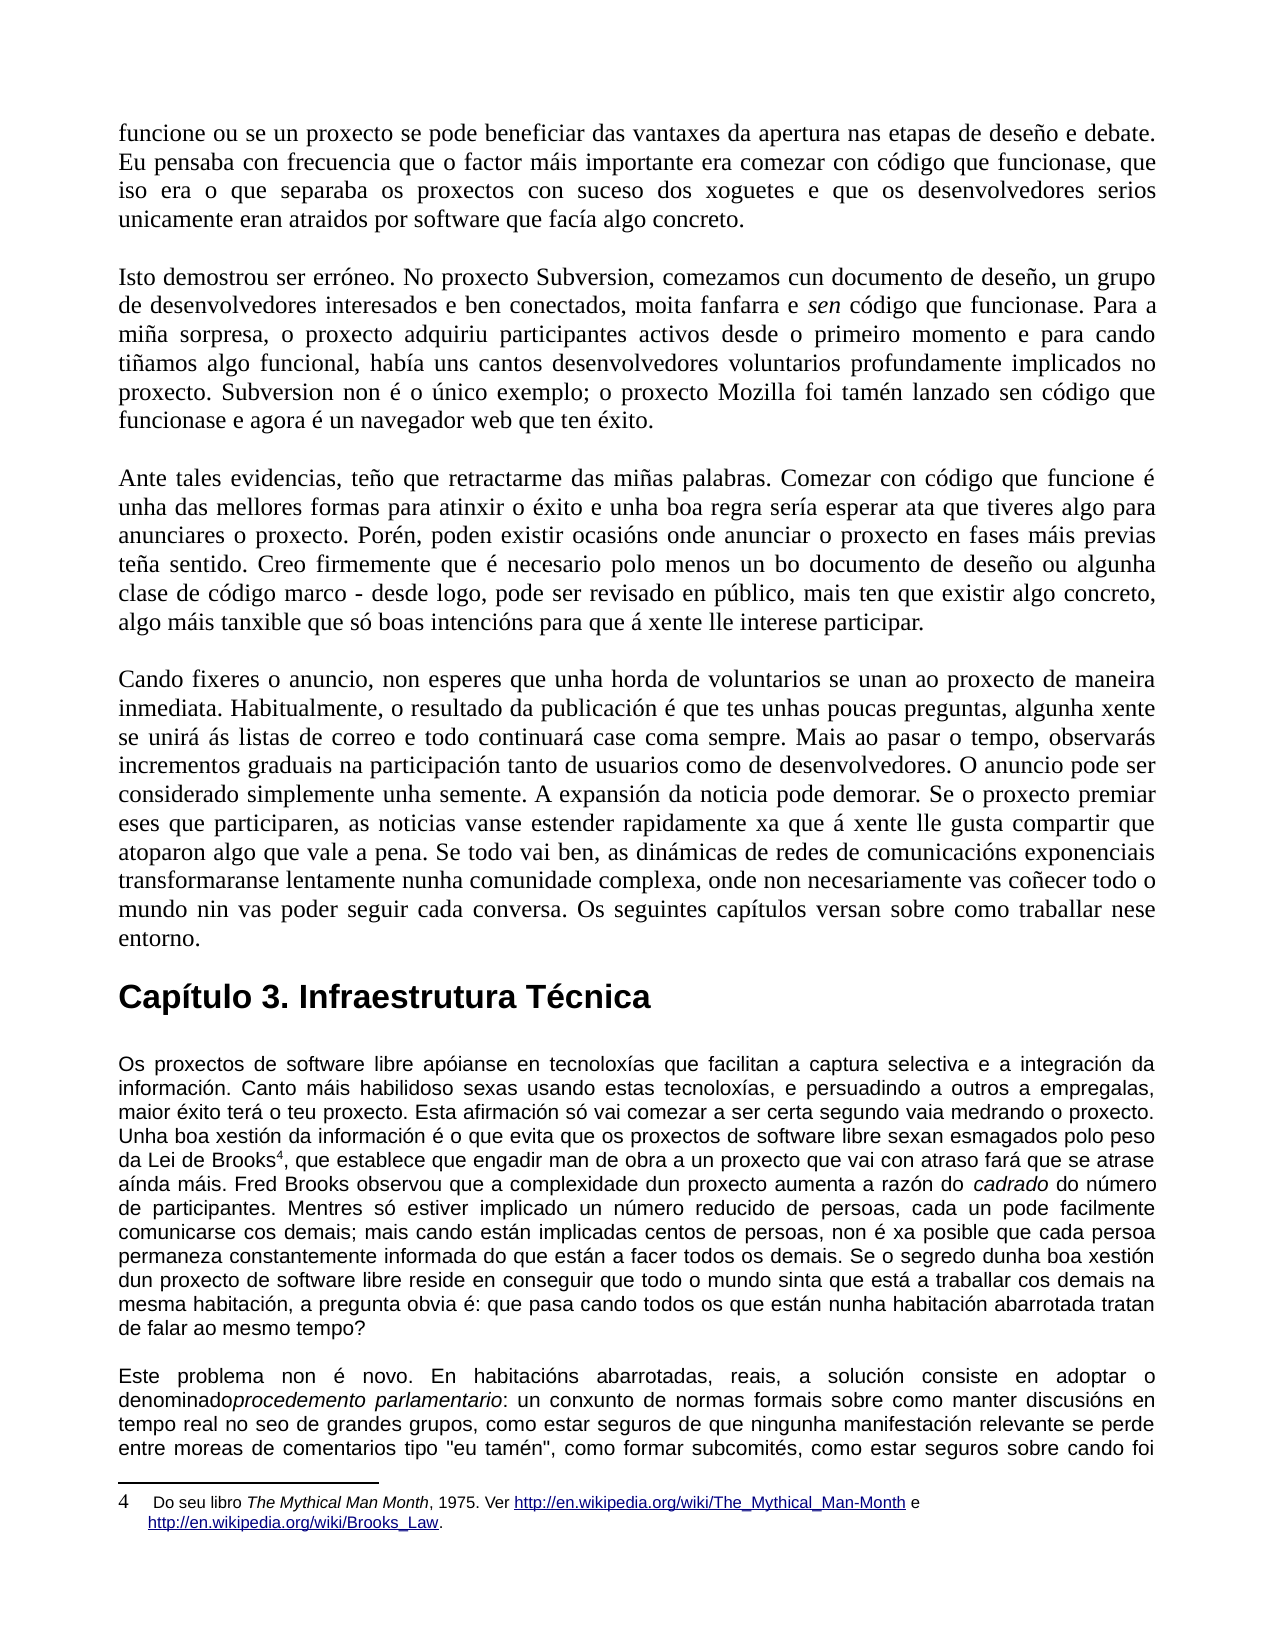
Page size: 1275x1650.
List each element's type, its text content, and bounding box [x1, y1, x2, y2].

text Do seu libro The Mythical Man Month, 1975. Ver http://en.wikipedia.org/wiki/The_Mythical_Man-Month e http://en.wikipedia.org/wiki/Brooks_Law. [118, 1489, 1157, 1532]
text Ante tales evidencias, teño que retractarme das miñas palabras. Comezar con código que funcione é unha das mellores formas para atinxir o éxito e unha boa regra sería esperar ata que tiveres algo para anunciares o proxecto. Porén, poden existir ocasións onde anunciar o proxecto en fases máis previas teña sentido. Creo firmemente que é necesario polo menos un bo documento de deseño ou algunha clase de código marco - desde logo, pode ser revisado en público, mais ten que existir algo concreto, algo máis tanxible que só boas intencións para que á xente lle interese participar. [118, 463, 1157, 636]
text Cando fixeres o anuncio, non esperes que unha horda de voluntarios se unan ao proxecto de maneira inmediata. Habitualmente, o resultado da publicación é que tes unhas poucas preguntas, algunha xente se unirá ás listas de correo e todo continuará case coma sempre. Mais ao pasar o tempo, observarás incrementos graduais na participación tanto de usuarios como de desenvolvedores. O anuncio pode ser considerado simplemente unha semente. A expansión da noticia pode demorar. Se o proxecto premiar eses que participaren, as noticias vanse estender rapidamente xa que á xente lle gusta compartir que atoparon algo que vale a pena. Se todo vai ben, as dinámicas de redes de comunicacións exponenciais transformaranse lentamente nunha comunidade complexa, onde non necesariamente vas coñecer todo o mundo nin vas poder seguir cada conversa. Os seguintes capítulos versan sobre como traballar nese entorno. [118, 664, 1157, 952]
text Este problema non é novo. En habitacións abarrotadas, reais, a solución consiste en adoptar o denominadoprocedemento parlamentario: un conxunto de normas formais sobre como manter discusións en tempo real no seo de grandes grupos, como estar seguros de que ningunha manifestación relevante se perde entre moreas de comentarios tipo "eu tamén", como formar subcomités, como estar seguros sobre cando foi [118, 1363, 1157, 1459]
text funcione ou se un proxecto se pode beneficiar das vantaxes da apertura nas etapas de deseño e debate. Eu pensaba con frecuencia que o factor máis importante era comezar con código que funcionase, que iso era o que separaba os proxectos con suceso dos xoguetes e que os desenvolvedores serios unicamente eran atraidos por software que facía algo concreto. [118, 118, 1157, 233]
subtitle Capítulo 3. Infraestrutura Técnica [118, 977, 1157, 1016]
text Isto demostrou ser erróneo. No proxecto Subversion, comezamos cun documento de deseño, un grupo de desenvolvedores interesados e ben conectados, moita fanfarra e sen código que funcionase. Para a miña sorpresa, o proxecto adquiriu participantes activos desde o primeiro momento e para cando tiñamos algo funcional, había uns cantos desenvolvedores voluntarios profundamente implicados no proxecto. Subversion non é o único exemplo; o proxecto Mozilla foi tamén lanzado sen código que funcionase e agora é un navegador web que ten éxito. [118, 262, 1157, 434]
text Os proxectos de software libre apóianse en tecnoloxías que facilitan a captura selectiva e a integración da información. Canto máis habilidoso sexas usando estas tecnoloxías, e persuadindo a outros a empregalas, maior éxito terá o teu proxecto. Esta afirmación só vai comezar a ser certa segundo vaia medrando o proxecto. Unha boa xestión da información é o que evita que os proxectos de software libre sexan esmagados polo peso da Lei de Brooks, que establece que engadir man de obra a un proxecto que vai con atraso fará que se atrase aínda máis. Fred Brooks observou que a complexidade dun proxecto aumenta a razón do cadrado do número de participantes. Mentres só estiver implicado un número reducido de persoas, cada un pode facilmente comunicarse cos demais; mais cando están implicadas centos de persoas, non é xa posible que cada persoa permaneza constantemente informada do que están a facer todos os demais. Se o segredo dunha boa xestión dun proxecto de software libre reside en conseguir que todo o mundo sinta que está a traballar cos demais na mesma habitación, a pregunta obvia é: que pasa cando todos os que están nunha habitación abarrotada tratan de falar ao mesmo tempo? [118, 1052, 1157, 1339]
